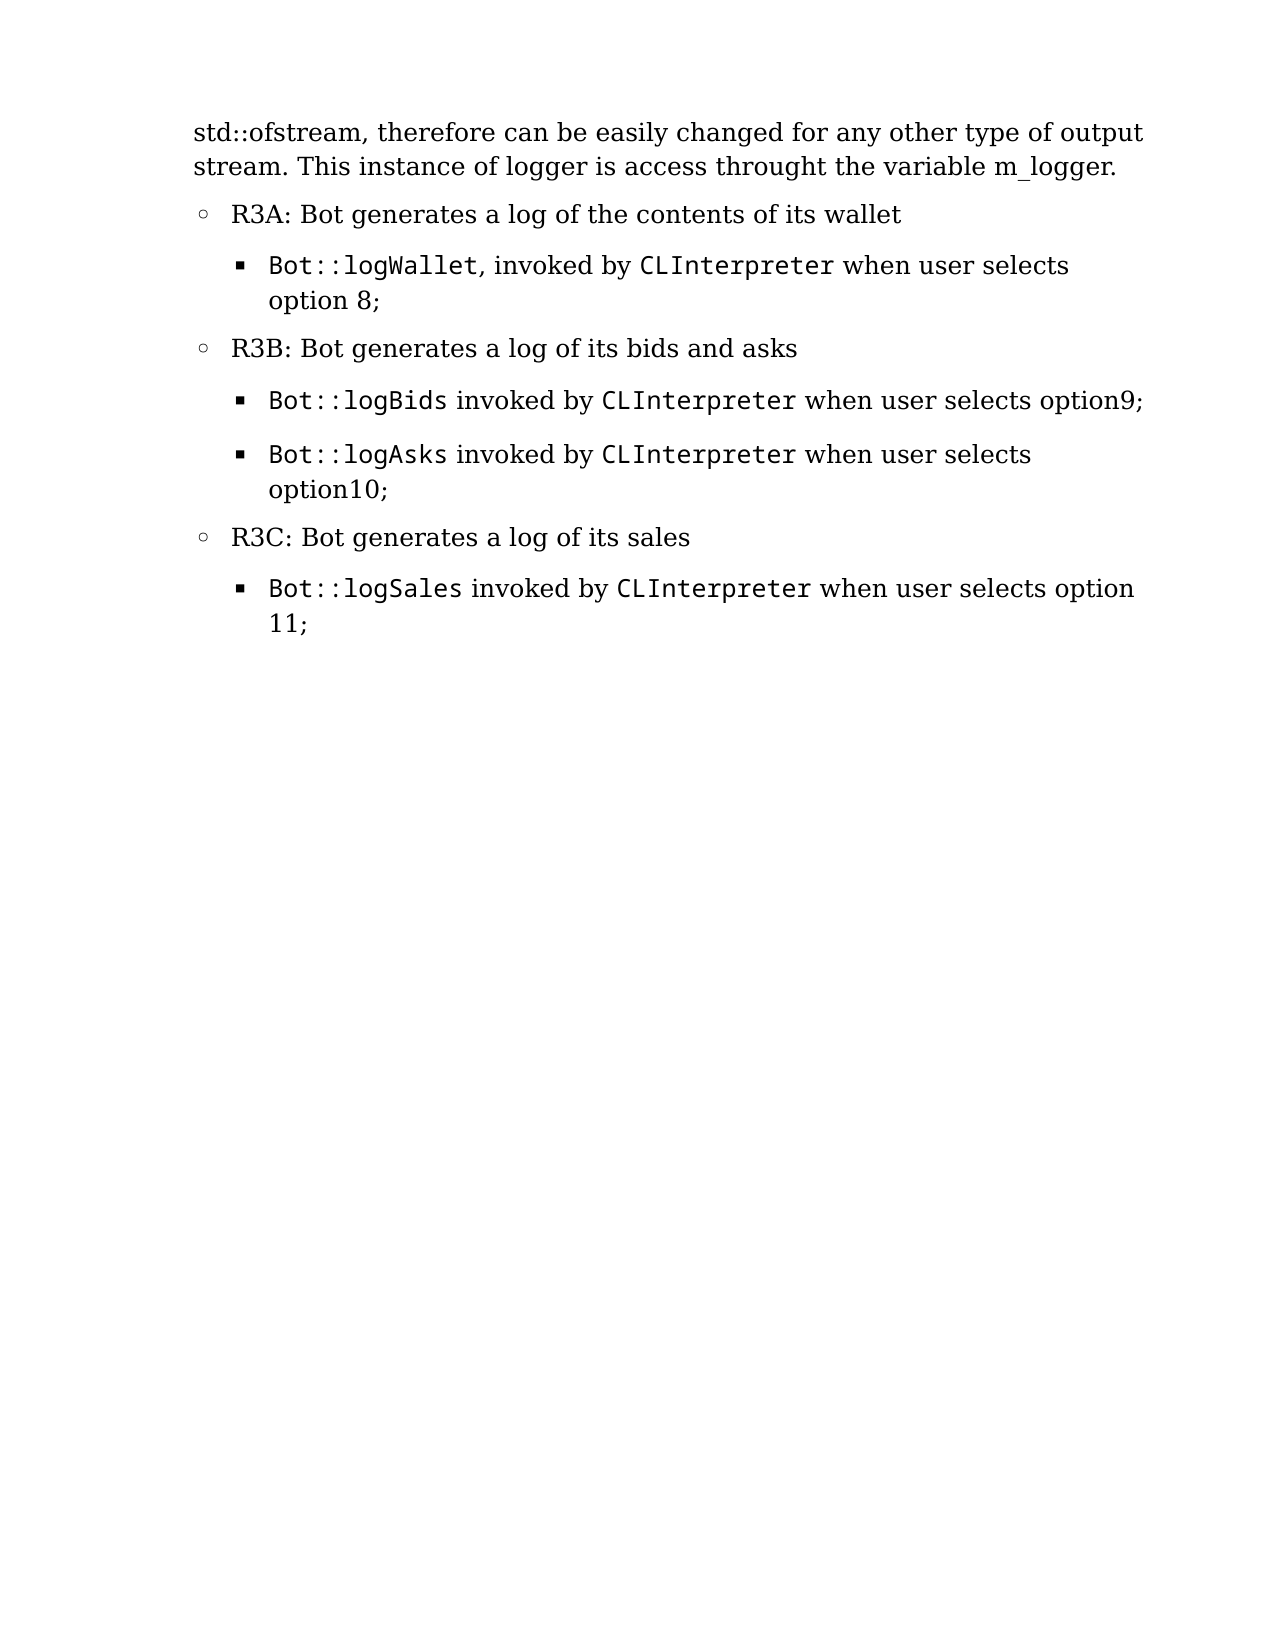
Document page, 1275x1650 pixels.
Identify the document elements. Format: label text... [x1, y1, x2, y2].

list R3C: Bot generates a log of its sales [193, 523, 1157, 552]
list Bot::logSales invoked by CLInterpreter when user selects option 11; [231, 571, 1157, 639]
list std::ofstream, therefore can be easily changed for any other type of output stream. This instance of logger is access throught the variable m_logger. [156, 118, 1157, 181]
list R3B: Bot generates a log of its bids and asks [193, 334, 1157, 364]
list Bot::logWallet, invoked by CLInterpreter when user selects option 8; [231, 248, 1157, 316]
list R3A: Bot generates a log of the contents of its wallet [193, 200, 1157, 229]
list Bot::logBids invoked by CLInterpreter when user selects option9; [231, 383, 1157, 417]
list Bot::logAsks invoked by CLInterpreter when user selects option10; [231, 436, 1157, 504]
